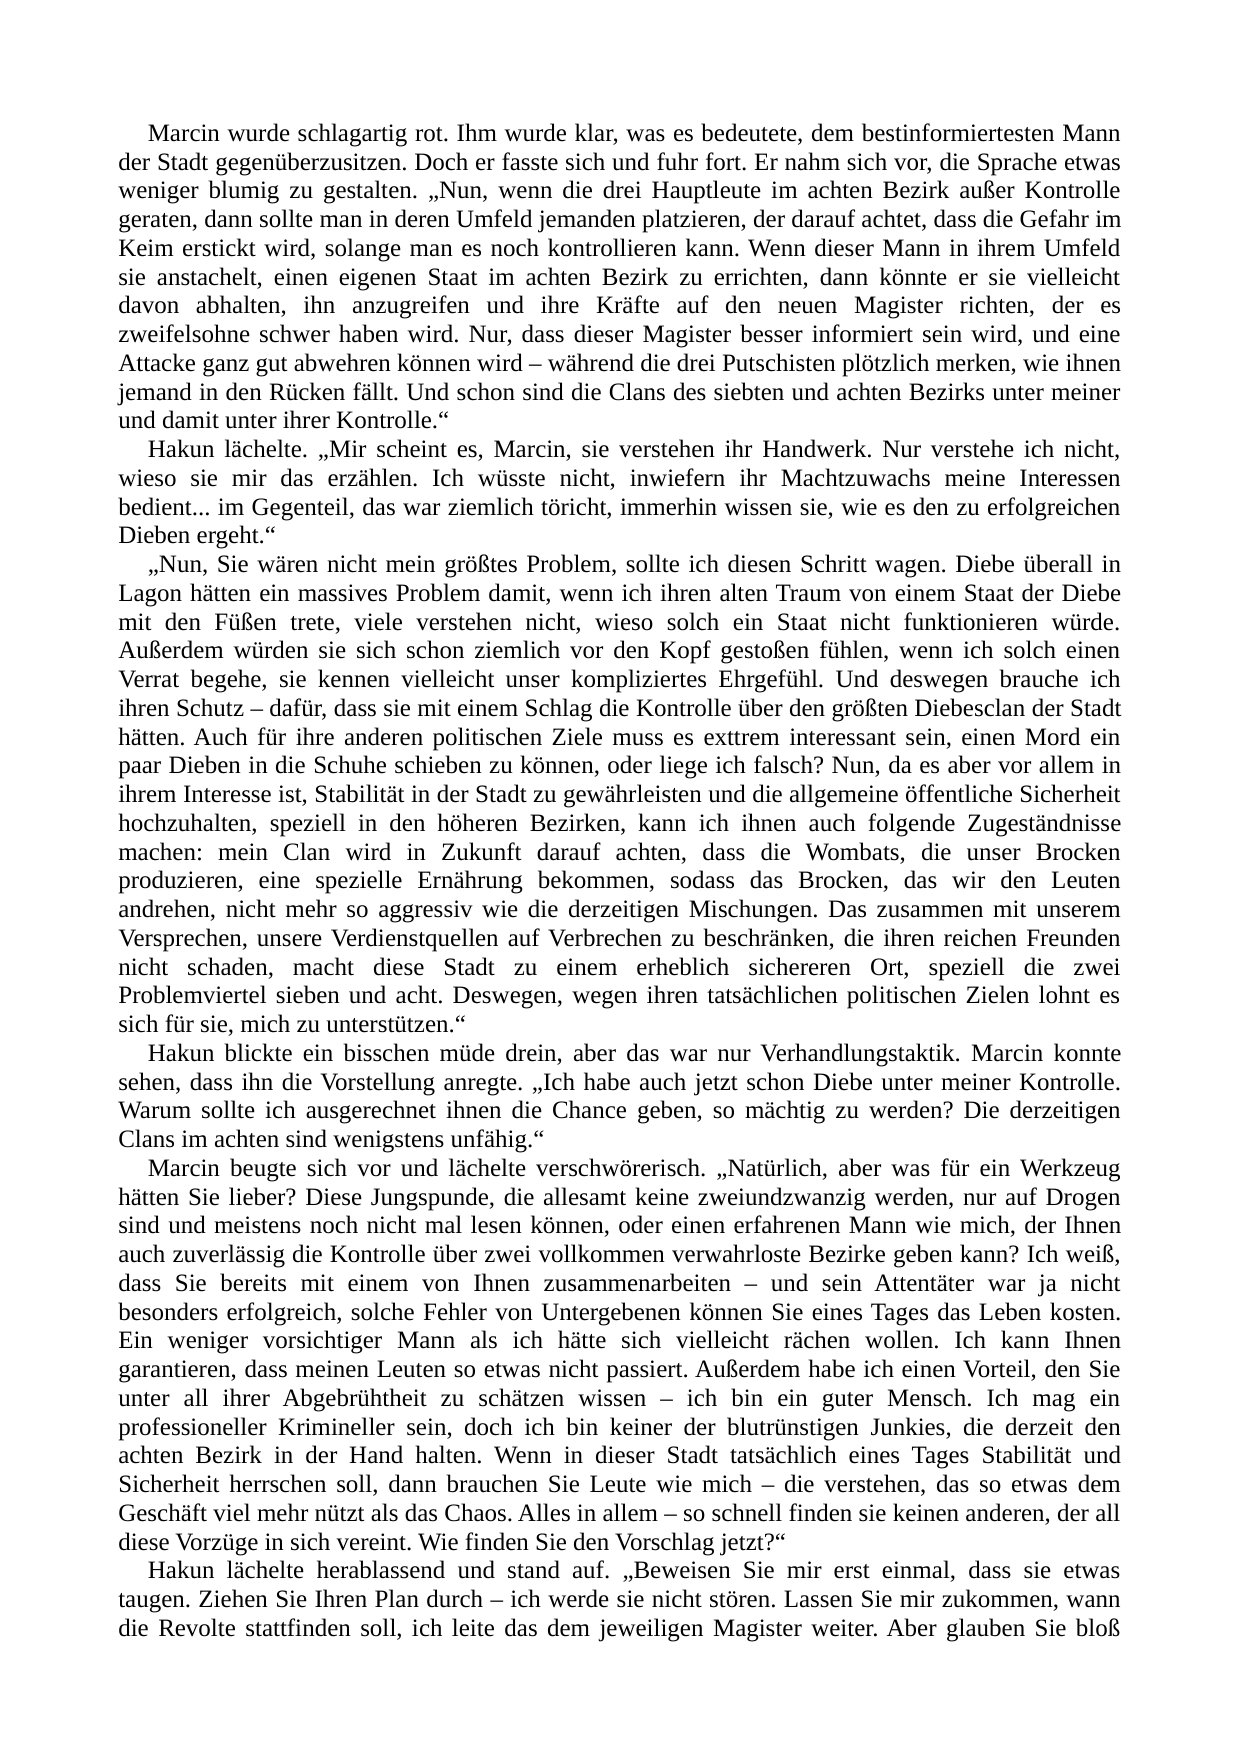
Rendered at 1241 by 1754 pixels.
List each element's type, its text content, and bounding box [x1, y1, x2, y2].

text Hakun lächelte. „Mir scheint es, Marcin, sie verstehen ihr Handwerk. Nur verstehe ich nicht, wieso sie mir das erzählen. Ich wüsste nicht, inwiefern ihr Machtzuwachs meine Interessen bedient... im Gegenteil, das war ziemlich töricht, immerhin wissen sie, wie es den zu erfolgreichen Dieben ergeht.“ [118, 434, 1122, 549]
text Hakun lächelte herablassend und stand auf. „Beweisen Sie mir erst einmal, dass sie etwas taugen. Ziehen Sie Ihren Plan durch – ich werde sie nicht stören. Lassen Sie mir zukommen, wann die Revolte stattfinden soll, ich leite das dem jeweiligen Magister weiter. Aber glauben Sie bloß [118, 1556, 1122, 1642]
text Marcin wurde schlagartig rot. Ihm wurde klar, was es bedeutete, dem bestinformiertesten Mann der Stadt gegenüberzusitzen. Doch er fasste sich und fuhr fort. Er nahm sich vor, die Sprache etwas weniger blumig zu gestalten. „Nun, wenn die drei Hauptleute im achten Bezirk außer Kontrolle geraten, dann sollte man in deren Umfeld jemanden platzieren, der darauf achtet, dass die Gefahr im Keim erstickt wird, solange man es noch kontrollieren kann. Wenn dieser Mann in ihrem Umfeld sie anstachelt, einen eigenen Staat im achten Bezirk zu errichten, dann könnte er sie vielleicht davon abhalten, ihn anzugreifen und ihre Kräfte auf den neuen Magister richten, der es zweifelsohne schwer haben wird. Nur, dass dieser Magister besser informiert sein wird, und eine Attacke ganz gut abwehren können wird – während die drei Putschisten plötzlich merken, wie ihnen jemand in den Rücken fällt. Und schon sind die Clans des siebten und achten Bezirks unter meiner und damit unter ihrer Kontrolle.“ [118, 118, 1122, 434]
text Hakun blickte ein bisschen müde drein, aber das war nur Verhandlungstaktik. Marcin konnte sehen, dass ihn die Vorstellung anregte. „Ich habe auch jetzt schon Diebe unter meiner Kontrolle. Warum sollte ich ausgerechnet ihnen die Chance geben, so mächtig zu werden? Die derzeitigen Clans im achten sind wenigstens unfähig.“ [118, 1038, 1122, 1153]
text „Nun, Sie wären nicht mein größtes Problem, sollte ich diesen Schritt wagen. Diebe überall in Lagon hätten ein massives Problem damit, wenn ich ihren alten Traum von einem Staat der Diebe mit den Füßen trete, viele verstehen nicht, wieso solch ein Staat nicht funktionieren würde. Außerdem würden sie sich schon ziemlich vor den Kopf gestoßen fühlen, wenn ich solch einen Verrat begehe, sie kennen vielleicht unser kompliziertes Ehrgefühl. Und deswegen brauche ich ihren Schutz – dafür, dass sie mit einem Schlag die Kontrolle über den größten Diebesclan der Stadt hätten. Auch für ihre anderen politischen Ziele muss es exttrem interessant sein, einen Mord ein paar Dieben in die Schuhe schieben zu können, oder liege ich falsch? Nun, da es aber vor allem in ihrem Interesse ist, Stabilität in der Stadt zu gewährleisten und die allgemeine öffentliche Sicherheit hochzuhalten, speziell in den höheren Bezirken, kann ich ihnen auch folgende Zugeständnisse machen: mein Clan wird in Zukunft darauf achten, dass die Wombats, die unser Brocken produzieren, eine spezielle Ernährung bekommen, sodass das Brocken, das wir den Leuten andrehen, nicht mehr so aggressiv wie die derzeitigen Mischungen. Das zusammen mit unserem Versprechen, unsere Verdienstquellen auf Verbrechen zu beschränken, die ihren reichen Freunden nicht schaden, macht diese Stadt zu einem erheblich sichereren Ort, speziell die zwei Problemviertel sieben und acht. Deswegen, wegen ihren tatsächlichen politischen Zielen lohnt es sich für sie, mich zu unterstützen.“ [118, 549, 1122, 1038]
text Marcin beugte sich vor und lächelte verschwörerisch. „Natürlich, aber was für ein Werkzeug hätten Sie lieber? Diese Jungspunde, die allesamt keine zweiundzwanzig werden, nur auf Drogen sind und meistens noch nicht mal lesen können, oder einen erfahrenen Mann wie mich, der Ihnen auch zuverlässig die Kontrolle über zwei vollkommen verwahrloste Bezirke geben kann? Ich weiß, dass Sie bereits mit einem von Ihnen zusammenarbeiten – und sein Attentäter war ja nicht besonders erfolgreich, solche Fehler von Untergebenen können Sie eines Tages das Leben kosten. Ein weniger vorsichtiger Mann als ich hätte sich vielleicht rächen wollen. Ich kann Ihnen garantieren, dass meinen Leuten so etwas nicht passiert. Außerdem habe ich einen Vorteil, den Sie unter all ihrer Abgebrühtheit zu schätzen wissen – ich bin ein guter Mensch. Ich mag ein professioneller Krimineller sein, doch ich bin keiner der blutrünstigen Junkies, die derzeit den achten Bezirk in der Hand halten. Wenn in dieser Stadt tatsächlich eines Tages Stabilität und Sicherheit herrschen soll, dann brauchen Sie Leute wie mich – die verstehen, das so etwas dem Geschäft viel mehr nützt als das Chaos. Alles in allem – so schnell finden sie keinen anderen, der all diese Vorzüge in sich vereint. Wie finden Sie den Vorschlag jetzt?“ [118, 1153, 1122, 1556]
